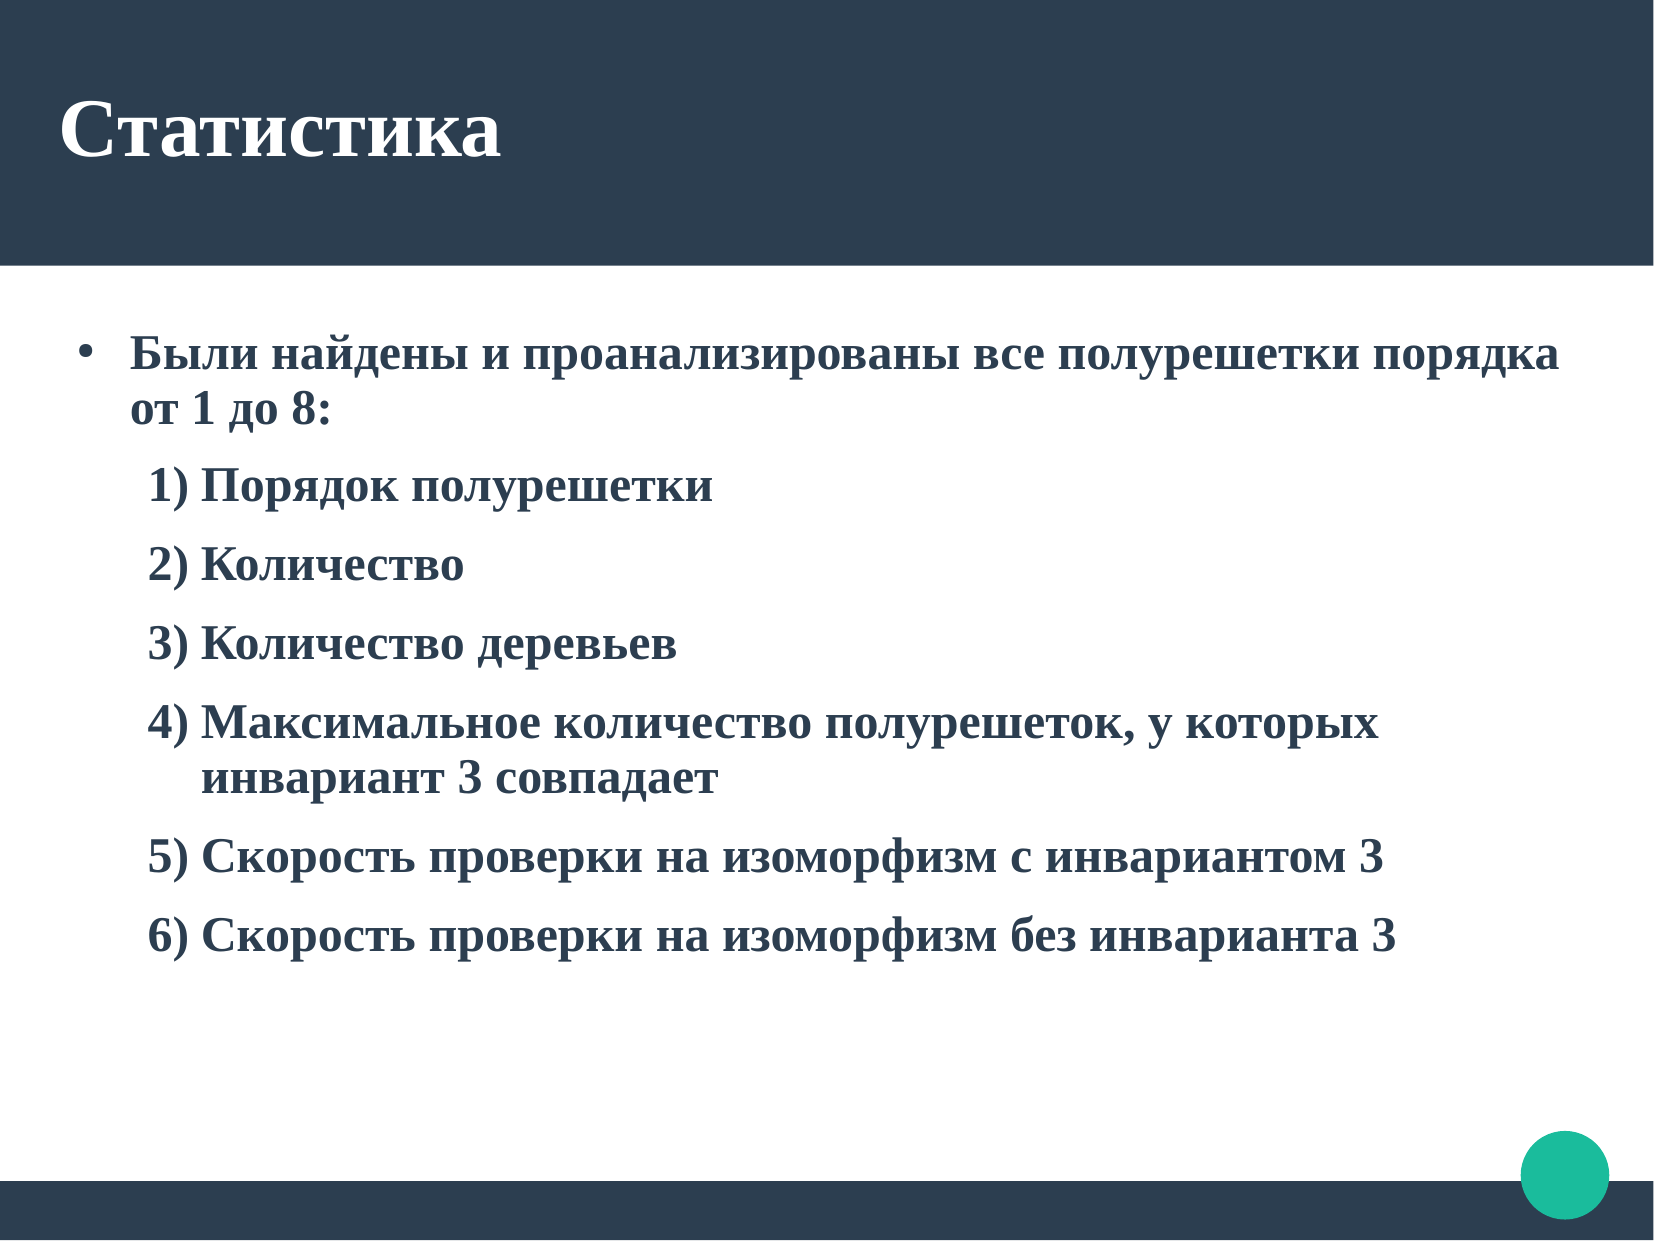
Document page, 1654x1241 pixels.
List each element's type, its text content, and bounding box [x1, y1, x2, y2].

title Статистика [59, 49, 1595, 207]
list Были найдены и проанализированы все полурешетки порядка от 1 до 8: Порядок полурешетки Количество Количество деревьев Максимальное количество полурешеток, у которых инвариант 3 совпадает Скорость проверки на изоморфизм с инвариантом 3 Скорость проверки на изоморфизм без инварианта 3 [59, 324, 1595, 1152]
